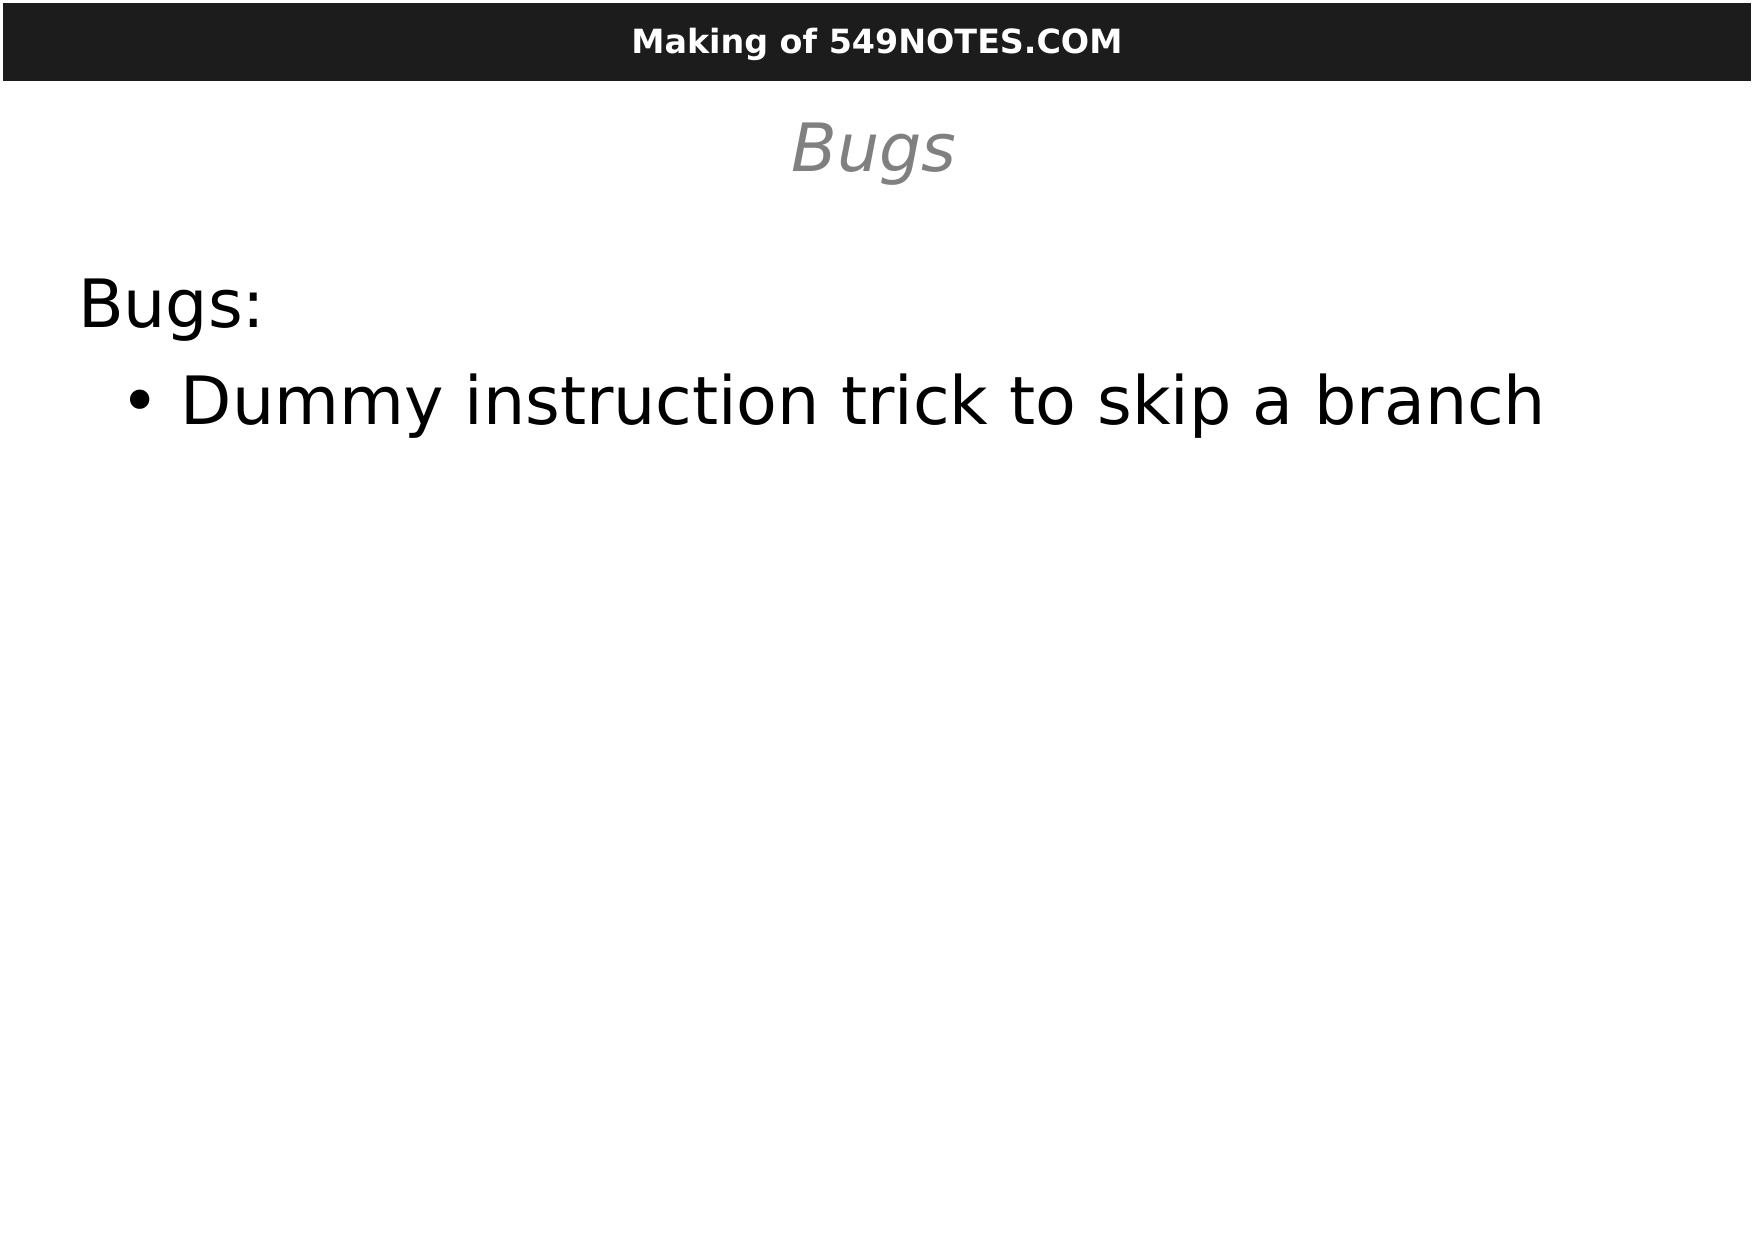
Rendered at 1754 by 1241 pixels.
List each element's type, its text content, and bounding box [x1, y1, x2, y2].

text Bugs: [3, 265, 1751, 343]
text • Dummy instruction trick to skip a branch [3, 362, 1751, 440]
text Bugs [3, 110, 1751, 188]
